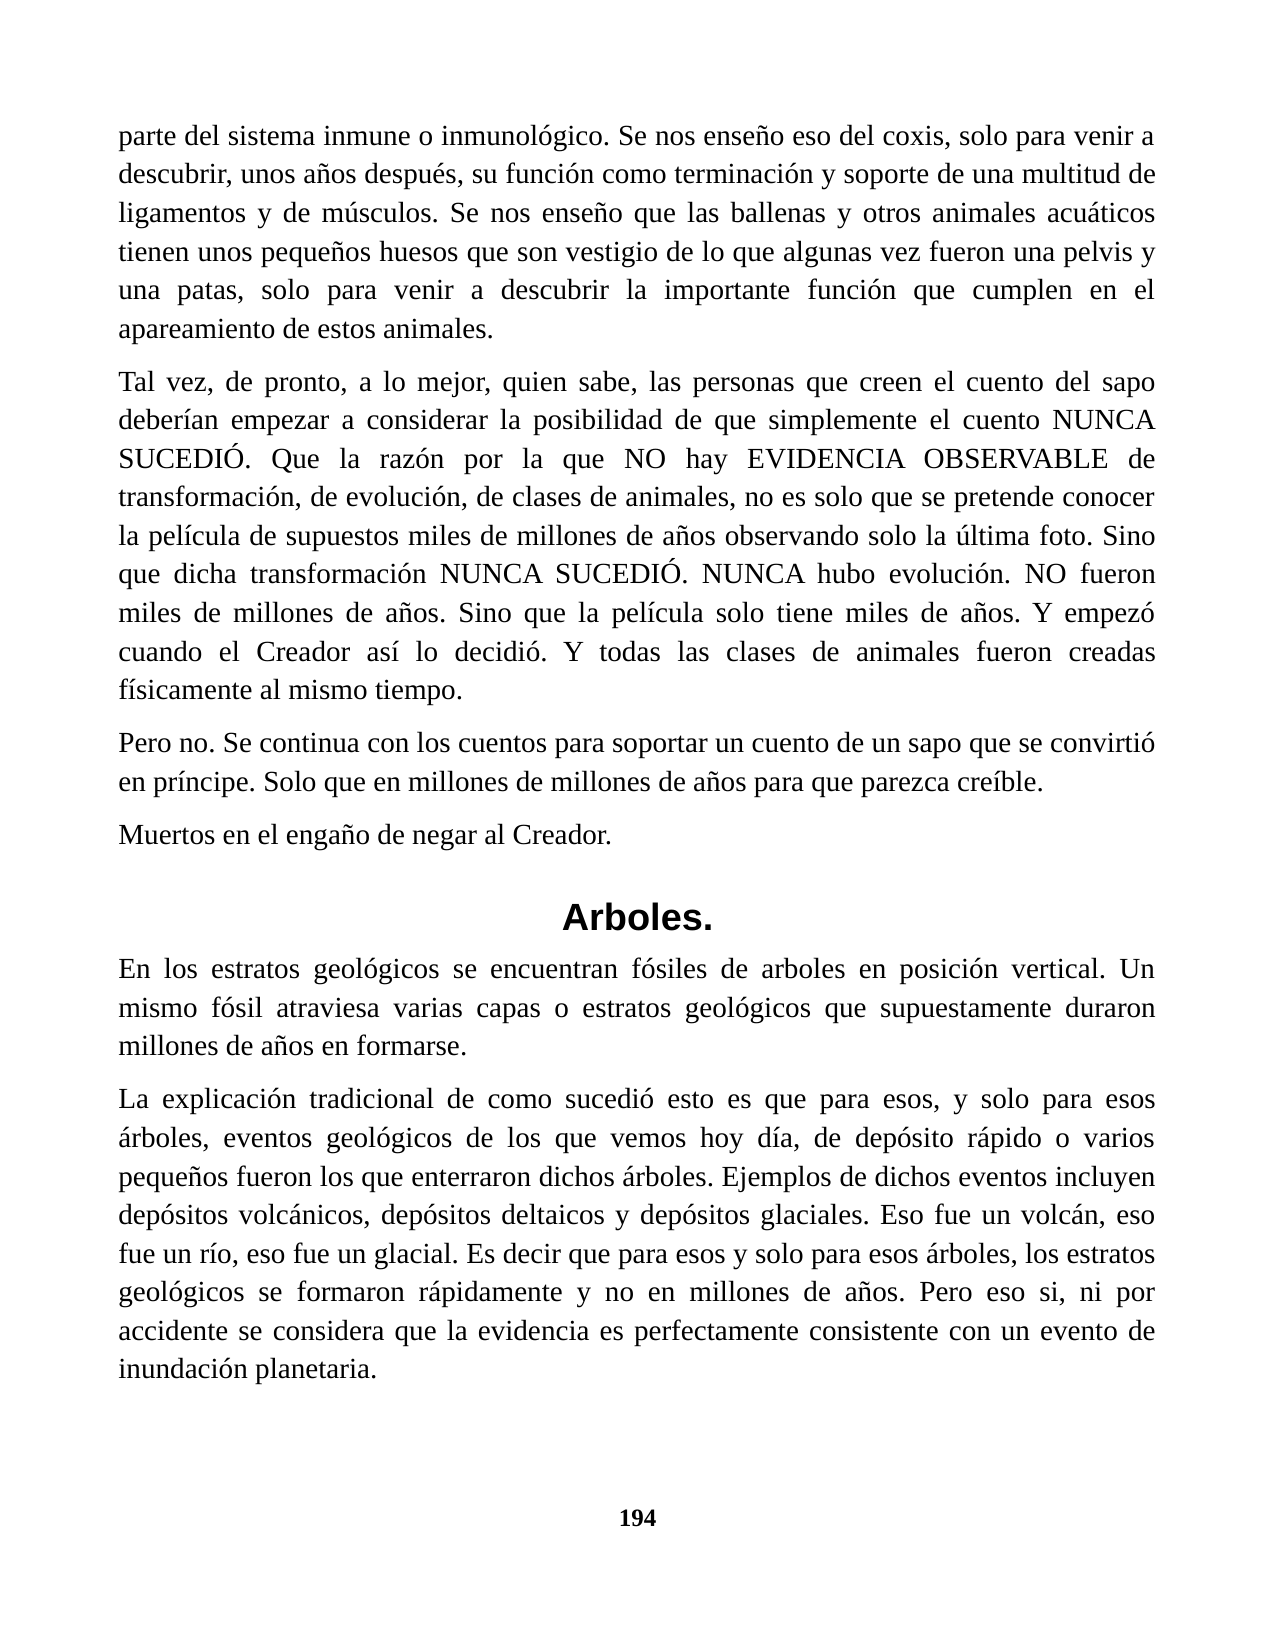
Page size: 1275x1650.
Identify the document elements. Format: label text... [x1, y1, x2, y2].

text parte del sistema inmune o inmunológico. Se nos enseño eso del coxis, solo para venir a descubrir, unos años después, su función como terminación y soporte de una multitud de ligamentos y de músculos. Se nos enseño que las ballenas y otros animales acuáticos tienen unos pequeños huesos que son vestigio de lo que algunas vez fueron una pelvis y una patas, solo para venir a descubrir la importante función que cumplen en el apareamiento de estos animales. [118, 118, 1157, 344]
subtitle Arboles. [118, 895, 1157, 939]
text Muertos en el engaño de negar al Creador. [118, 817, 1157, 851]
text Pero no. Se continua con los cuentos para soportar un cuento de un sapo que se convirtió en príncipe. Solo que en millones de millones de años para que parezca creíble. [118, 725, 1157, 797]
text En los estratos geológicos se encuentran fósiles de arboles en posición vertical. Un mismo fósil atraviesa varias capas o estratos geológicos que supuestamente duraron millones de años en formarse. [118, 951, 1157, 1062]
text La explicación tradicional de como sucedió esto es que para esos, y solo para esos árboles, eventos geológicos de los que vemos hoy día, de depósito rápido o varios pequeños fueron los que enterraron dichos árboles. Ejemplos de dichos eventos incluyen depósitos volcánicos, depósitos deltaicos y depósitos glaciales. Eso fue un volcán, eso fue un río, eso fue un glacial. Es decir que para esos y solo para esos árboles, los estratos geológicos se formaron rápidamente y no en millones de años. Pero eso si, ni por accidente se considera que la evidencia es perfectamente consistente con un evento de inundación planetaria. [118, 1082, 1157, 1385]
text Tal vez, de pronto, a lo mejor, quien sabe, las personas que creen el cuento del sapo deberían empezar a considerar la posibilidad de que simplemente el cuento NUNCA SUCEDIÓ. Que la razón por la que NO hay EVIDENCIA OBSERVABLE de transformación, de evolución, de clases de animales, no es solo que se pretende conocer la película de supuestos miles de millones de años observando solo la última foto. Sino que dicha transformación NUNCA SUCEDIÓ. NUNCA hubo evolución. NO fueron miles de millones de años. Sino que la película solo tiene miles de años. Y empezó cuando el Creador así lo decidió. Y todas las clases de animales fueron creadas físicamente al mismo tiempo. [118, 364, 1157, 706]
